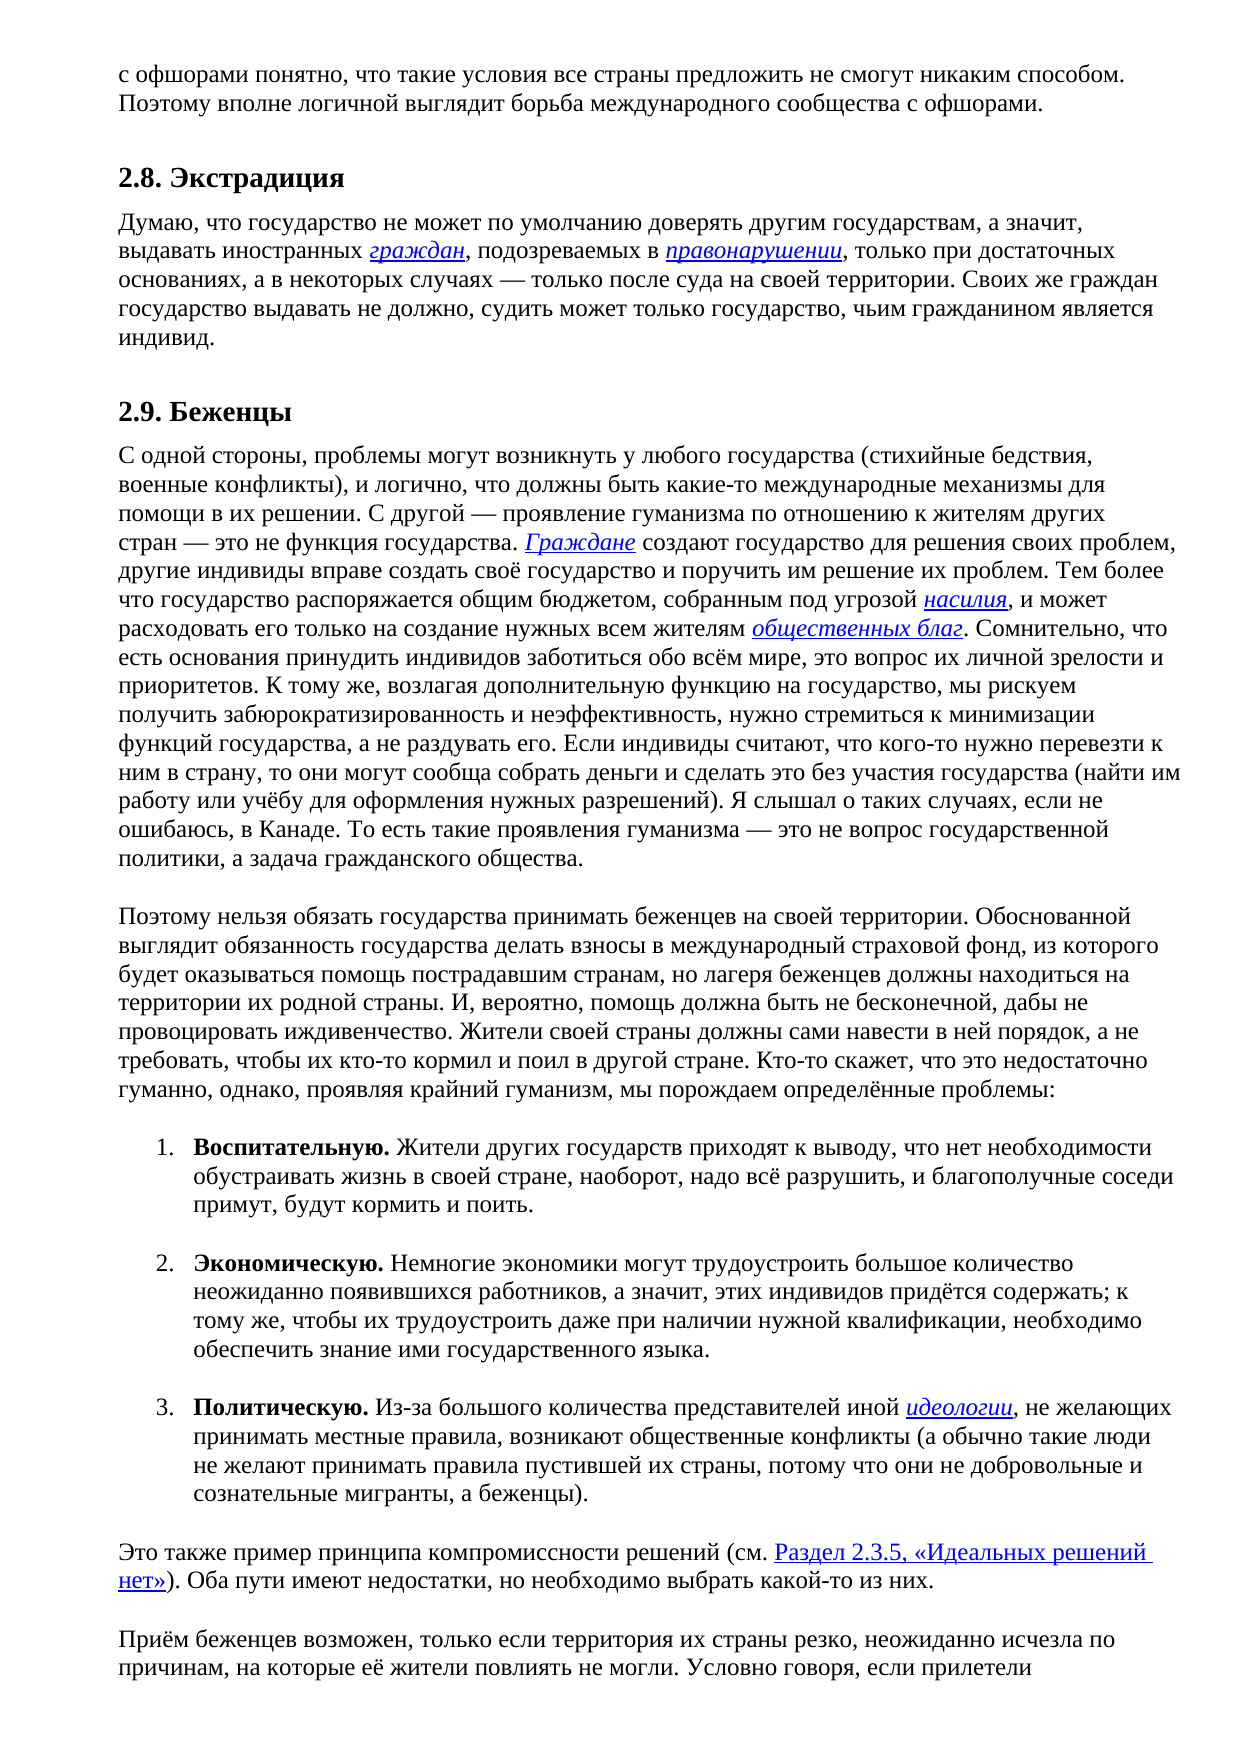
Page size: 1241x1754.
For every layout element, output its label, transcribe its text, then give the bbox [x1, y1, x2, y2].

list Воспитательную. Жители других государств приходят к выводу, что нет необходимости обустраивать жизнь в своей стране, наоборот, надо всё разрушить, и благополучные соседи примут, будут кормить и поить. [156, 1132, 1181, 1218]
text Поэтому нельзя обязать государства принимать беженцев на своей территории. Обоснованной выглядит обязанность государства делать взносы в международный страховой фонд, из которого будет оказываться помощь пострадавшим странам, но лагеря беженцев должны находиться на территории их родной страны. И, вероятно, помощь должна быть не бесконечной, дабы не провоцировать иждивенчество. Жители своей страны должны сами навести в ней порядок, а не требовать, чтобы их кто-то кормил и поил в другой стране. Кто-то скажет, что это недостаточно гуманно, однако, проявляя крайний гуманизм, мы порождаем определённые проблемы: [118, 901, 1181, 1102]
list Экономическую. Немногие экономики могут трудоустроить большое количество неожиданно появившихся работников, а значит, этих индивидов придётся содержать; к тому же, чтобы их трудоустроить даже при наличии нужной квалификации, необходимо обеспечить знание ими государственного языка. [156, 1248, 1181, 1363]
subtitle 2.8. Экстрадиция [118, 161, 1181, 194]
text Думаю, что государство не может по умолчанию доверять другим государствам, а значит, выдавать иностранных граждан, подозреваемых в правонарушении, только при достаточных основаниях, а в некоторых случаях — только после суда на своей территории. Своих же граждан государство выдавать не должно, судить может только государство, чьим гражданином является индивид. [118, 207, 1181, 350]
subtitle 2.9. Беженцы [118, 394, 1181, 428]
text Это также пример принципа компромиссности решений (см. Раздел 2.3.5, «Идеальных решений нет»). Оба пути имеют недостатки, но необходимо выбрать какой-то из них. [118, 1537, 1181, 1594]
list Политическую. Из-за большого количества представителей иной идеологии, не желающих принимать местные правила, возникают общественные конфликты (а обычно такие люди не желают принимать правила пустившей их страны, потому что они не добровольные и сознательные мигранты, а беженцы). [156, 1392, 1181, 1507]
text С одной стороны, проблемы могут возникнуть у любого государства (стихийные бедствия, военные конфликты), и логично, что должны быть какие-то международные механизмы для помощи в их решении. С другой — проявление гуманизма по отношению к жителям других стран — это не функция государства. Граждане создают государство для решения своих проблем, другие индивиды вправе создать своё государство и поручить им решение их проблем. Тем более что государство распоряжается общим бюджетом, собранным под угрозой насилия, и может расходовать его только на создание нужных всем жителям общественных благ. Сомнительно, что есть основания принудить индивидов заботиться обо всём мире, это вопрос их личной зрелости и приоритетов. К тому же, возлагая дополнительную функцию на государство, мы рискуем получить забюрократизированность и неэффективность, нужно стремиться к минимизации функций государства, а не раздувать его. Если индивиды считают, что кого-то нужно перевезти к ним в страну, то они могут сообща собрать деньги и сделать это без участия государства (найти им работу или учёбу для оформления нужных разрешений). Я слышал о таких случаях, если не ошибаюсь, в Канаде. То есть такие проявления гуманизма — это не вопрос государственной политики, а задача гражданского общества. [118, 441, 1181, 872]
text с офшорами понятно, что такие условия все страны предложить не смогут никаким способом. Поэтому вполне логичной выглядит борьба международного сообщества с офшорами. [118, 59, 1181, 117]
text Приём беженцев возможен, только если территория их страны резко, неожиданно исчезла по причинам, на которые её жители повлиять не могли. Условно говоря, если прилетели [118, 1624, 1181, 1681]
